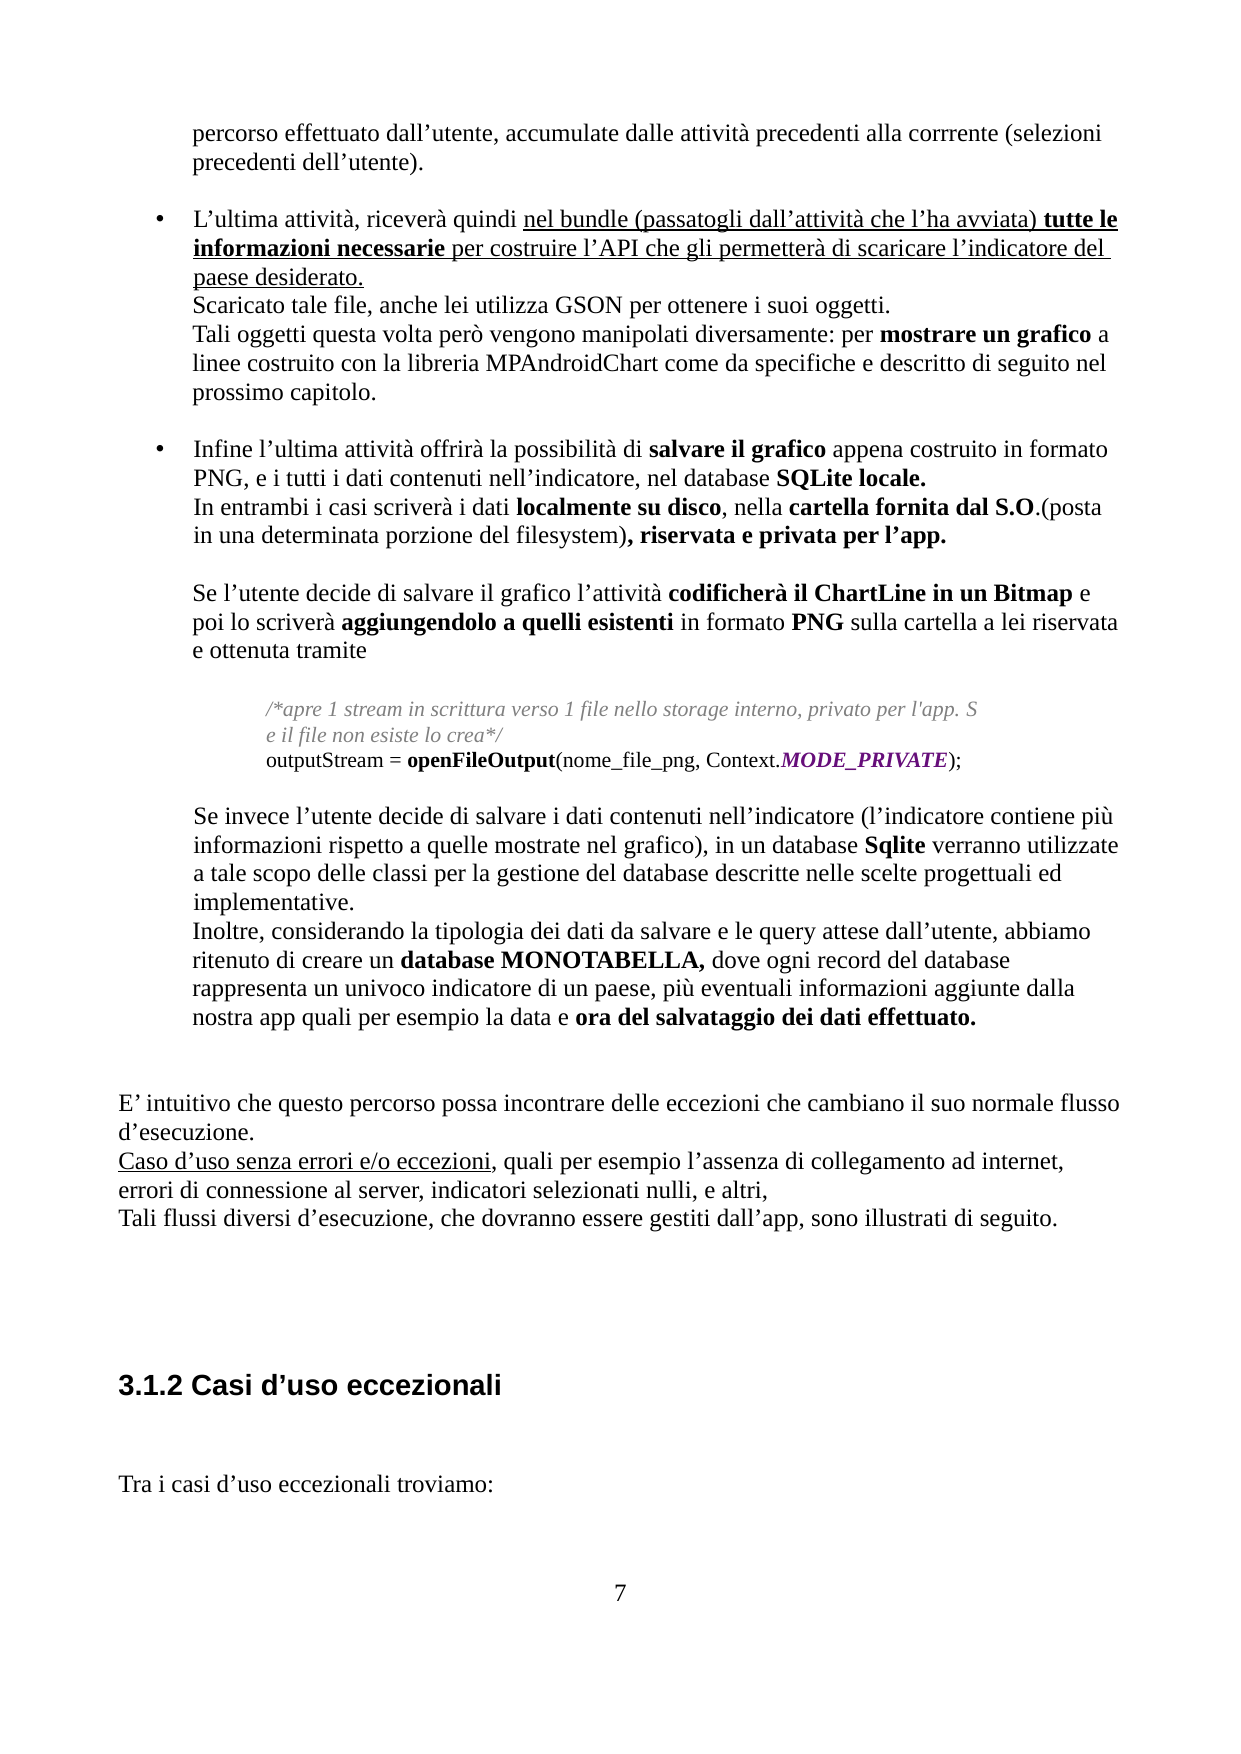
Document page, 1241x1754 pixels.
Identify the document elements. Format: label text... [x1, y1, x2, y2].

text E’ intuitivo che questo percorso possa incontrare delle eccezioni che cambiano il suo normale flusso d’esecuzione. [118, 1088, 1122, 1146]
text Tra i casi d’uso eccezionali troviamo: [118, 1469, 1122, 1498]
text e il file non esiste lo crea*/ [118, 722, 1122, 747]
subtitle 3.1.2 Casi d’uso eccezionali [118, 1368, 1122, 1402]
list Se invece l’utente decide di salvare i dati contenuti nell’indicatore (l’indicatore contiene più informazioni rispetto a quelle mostrate nel grafico), in un database Sqlite verranno utilizzate a tale scopo delle classi per la gestione del database descritte nelle scelte progettuali ed implementative. [156, 801, 1122, 916]
list Infine l’ultima attività offrirà la possibilità di salvare il grafico appena costruito in formato PNG, e i tutti i dati contenuti nell’indicatore, nel database SQLite locale. [156, 434, 1122, 492]
text Scaricato tale file, anche lei utilizza GSON per ottenere i suoi oggetti. [118, 291, 1122, 319]
text Caso d’uso senza errori e/o eccezioni, quali per esempio l’assenza di collegamento ad internet, errori di connessione al server, indicatori selezionati nulli, e altri, [118, 1146, 1122, 1203]
text Tali oggetti questa volta però vengono manipolati diversamente: per mostrare un grafico a linee costruito con la libreria MPAndroidChart come da specifiche e descritto di seguito nel prossimo capitolo. [118, 319, 1122, 406]
text /*apre 1 stream in scrittura verso 1 file nello storage interno, privato per l'app. S [118, 693, 1122, 722]
list In entrambi i casi scriverà i dati localmente su disco, nella cartella fornita dal S.O.(posta in una determinata porzione del filesystem), riservata e privata per l’app. [156, 492, 1122, 549]
list L’ultima attività, riceverà quindi nel bundle (passatogli dall’attività che l’ha avviata) tutte le informazioni necessarie per costruire l’API che gli permetterà di scaricare l’indicatore del paese desiderato. [156, 204, 1122, 291]
text Se l’utente decide di salvare il grafico l’attività codificherà il ChartLine in un Bitmap e poi lo scriverà aggiungendolo a quelli esistenti in formato PNG sulla cartella a lei riservata e ottenuta tramite [118, 578, 1122, 664]
text percorso effettuato dall’utente, accumulate dalle attività precedenti alla corrrente (selezioni precedenti dell’utente). [118, 118, 1122, 176]
text outputStream = openFileOutput(nome_file_png, Context.MODE_PRIVATE); [118, 747, 1122, 772]
text Inoltre, considerando la tipologia dei dati da salvare e le query attese dall’utente, abbiamo ritenuto di creare un database MONOTABELLA, dove ogni record del database rappresenta un univoco indicatore di un paese, più eventuali informazioni aggiunte dalla nostra app quali per esempio la data e ora del salvataggio dei dati effettuato. [118, 916, 1122, 1031]
text Tali flussi diversi d’esecuzione, che dovranno essere gestiti dall’app, sono illustrati di seguito. [118, 1203, 1122, 1232]
